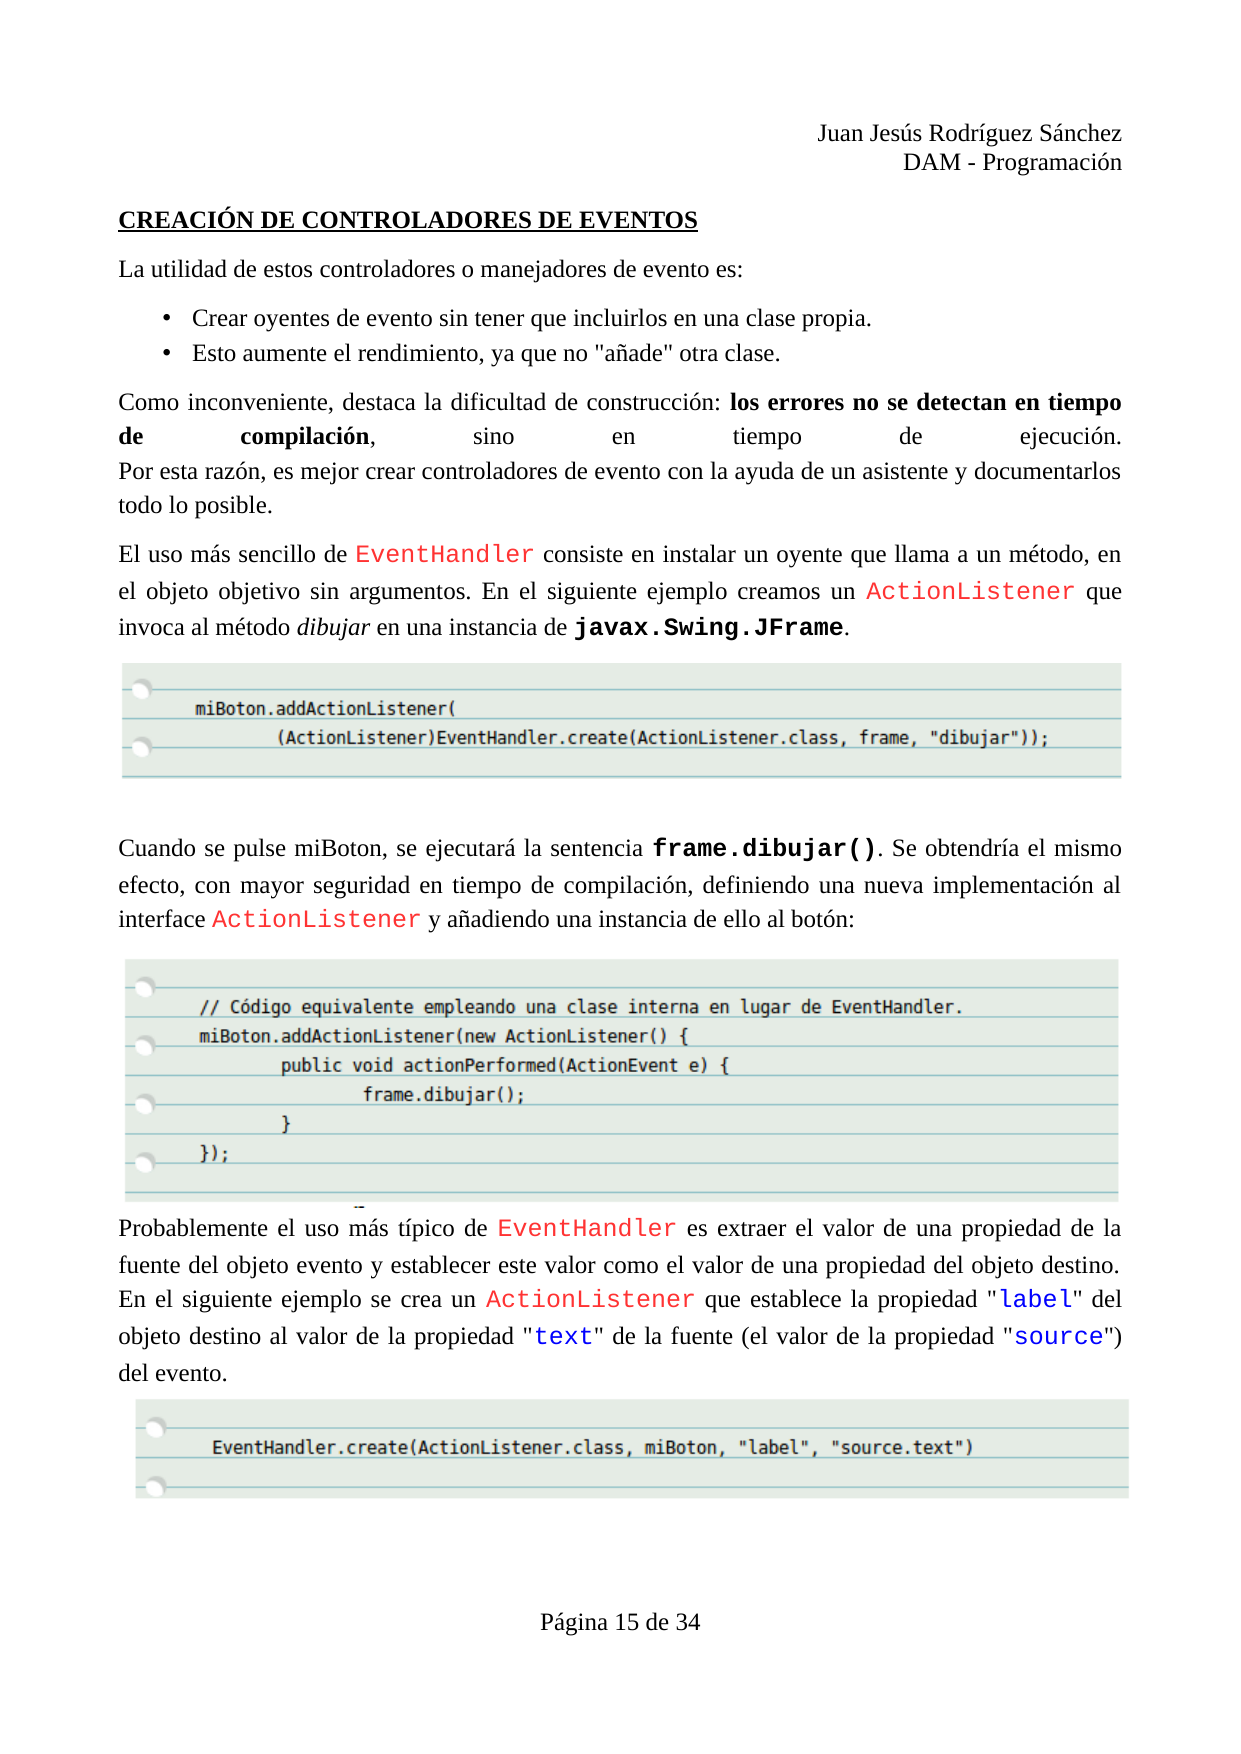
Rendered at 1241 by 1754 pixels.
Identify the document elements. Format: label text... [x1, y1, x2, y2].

text Como inconveniente, destaca la dificultad de construcción: los errores no se detectan en tiempo de compilación, sino en tiempo de ejecución. Por esta razón, es mejor crear controladores de evento con la ayuda de un asistente y documentarlos todo lo posible. [118, 387, 1122, 519]
picture [118, 663, 1123, 779]
text El uso más sencillo de EventHandler consiste en instalar un oyente que llama a un método, en el objeto objetivo sin argumentos. En el siguiente ejemplo creamos un ActionListener que invoca al método dibujar en una instancia de javax.Swing.JFrame. [118, 539, 1122, 643]
picture [118, 956, 1123, 1208]
text La utilidad de estos controladores o manejadores de evento es: [118, 254, 1122, 283]
list Esto aumente el rendimiento, ya que no "añade" otra clase. [162, 338, 1122, 366]
text Cuando se pulse miBoton, se ejecutará la sentencia frame.dibujar(). Se obtendría el mismo efecto, con mayor seguridad en tiempo de compilación, definiendo una nueva implementación al interface ActionListener y añadiendo una instancia de ello al botón: [118, 833, 1122, 935]
text CREACIÓN DE CONTROLADORES DE EVENTOS [118, 205, 1122, 234]
list Crear oyentes de evento sin tener que incluirlos en una clase propia. [162, 303, 1122, 332]
picture [130, 1395, 1135, 1500]
text Probablemente el uso más típico de EventHandler es extraer el valor de una propiedad de la fuente del objeto evento y establecer este valor como el valor de una propiedad del objeto destino. En el siguiente ejemplo se crea un ActionListener que establece la propiedad "label" del objeto destino al valor de la propiedad "text" de la fuente (el valor de la propiedad "source") del evento. [118, 1208, 1122, 1386]
